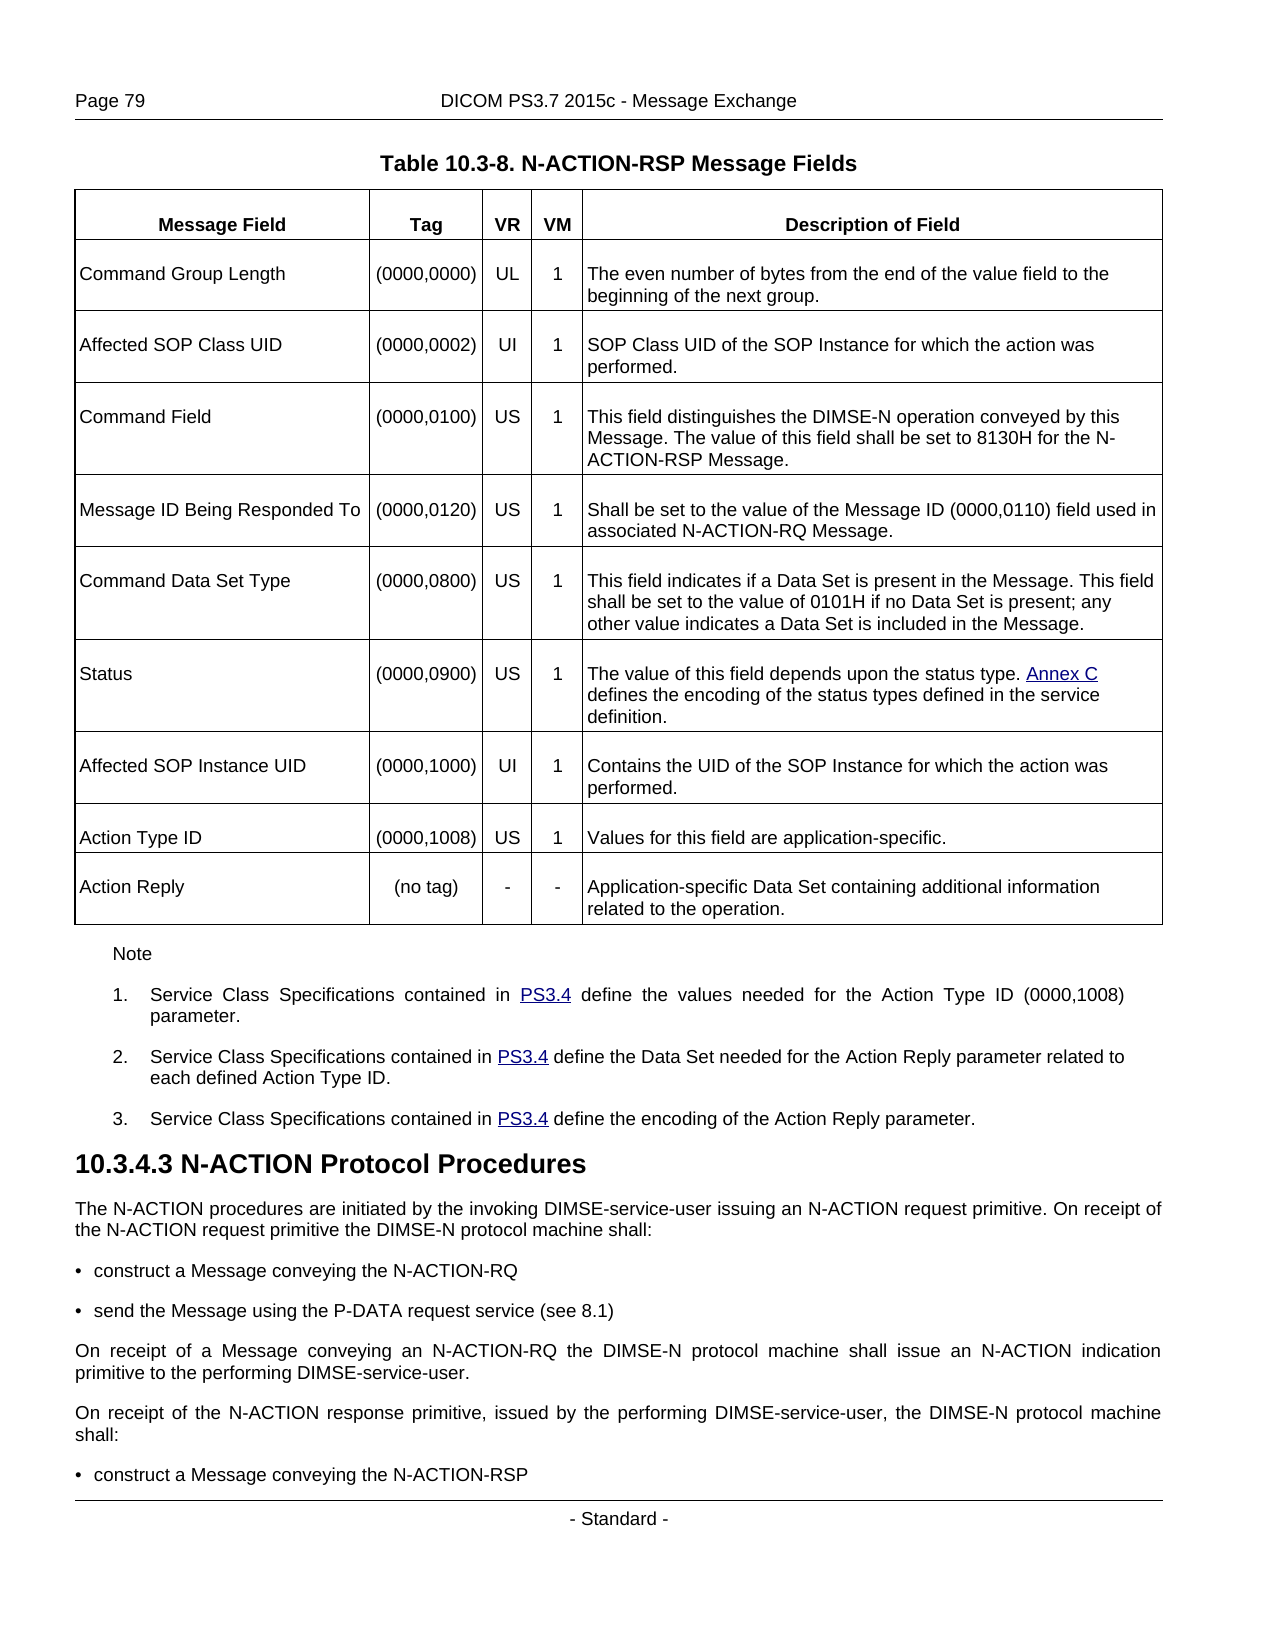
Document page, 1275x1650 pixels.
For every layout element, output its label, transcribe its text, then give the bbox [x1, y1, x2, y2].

table_cell (0000,0120) [370, 475, 482, 546]
table_cell US [483, 547, 531, 638]
table_cell - [532, 853, 582, 923]
table_cell (0000,0002) [370, 311, 482, 382]
table_cell Values for this field are application-specific. [583, 804, 1162, 852]
table_cell (0000,1008) [370, 804, 482, 852]
table_cell Application-specific Data Set containing additional information related to the operation. [583, 853, 1162, 923]
table_header Message Field [76, 190, 369, 239]
list send the Message using the P-DATA request service (see 8.1) [75, 1300, 1162, 1321]
text On receipt of the N-ACTION response primitive, issued by the performing DIMSE-service-user, the DIMSE-N protocol machine shall: [75, 1402, 1162, 1445]
table_cell US [483, 640, 531, 731]
table_header Description of Field [583, 190, 1162, 239]
table_cell Affected SOP Class UID [76, 311, 369, 382]
table_cell (0000,0000) [370, 240, 482, 310]
table_header VR [483, 190, 531, 239]
table_cell 1 [532, 547, 582, 638]
table_cell Shall be set to the value of the Message ID (0000,0110) field used in associated N-ACTION-RQ Message. [583, 475, 1162, 546]
table_cell Command Data Set Type [76, 547, 369, 638]
table_cell Action Reply [76, 853, 369, 923]
table_cell 1 [532, 475, 582, 546]
table_header Tag [370, 190, 482, 239]
list construct a Message conveying the N-ACTION-RQ [75, 1259, 1162, 1281]
table_cell SOP Class UID of the SOP Instance for which the action was performed. [583, 311, 1162, 382]
list Service Class Specifications contained in PS3.4 define the values needed for the Action Type ID (0000,1008) parameter. [112, 983, 1125, 1027]
table_cell (0000,0900) [370, 640, 482, 731]
table_cell The value of this field depends upon the status type. Annex C defines the encoding of the status types defined in the service definition. [583, 640, 1162, 731]
table_cell Command Field [76, 383, 369, 474]
text The N-ACTION procedures are initiated by the invoking DIMSE-service-user issuing an N-ACTION request primitive. On receipt of the N-ACTION request primitive the DIMSE-N protocol machine shall: [75, 1198, 1162, 1241]
table_cell (no tag) [370, 853, 482, 923]
table_cell Contains the UID of the SOP Instance for which the action was performed. [583, 732, 1162, 802]
table_cell US [483, 804, 531, 852]
table_cell 1 [532, 240, 582, 310]
table_cell (0000,0100) [370, 383, 482, 474]
list Service Class Specifications contained in PS3.4 define the Data Set needed for the Action Reply parameter related to each defined Action Type ID. [112, 1045, 1125, 1088]
table_cell Message ID Being Responded To [76, 475, 369, 546]
table_cell This field distinguishes the DIMSE-N operation conveyed by this Message. The value of this field shall be set to 8130H for the N-ACTION-RSP Message. [583, 383, 1162, 474]
table_cell UI [483, 311, 531, 382]
table_cell 1 [532, 311, 582, 382]
table_cell 1 [532, 640, 582, 731]
table_header VM [532, 190, 582, 239]
table_cell (0000,0800) [370, 547, 482, 638]
table_cell US [483, 475, 531, 546]
list Service Class Specifications contained in PS3.4 define the encoding of the Action Reply parameter. [112, 1107, 1125, 1129]
text On receipt of a Message conveying an N-ACTION-RQ the DIMSE-N protocol machine shall issue an N-ACTION indication primitive to the performing DIMSE-service-user. [75, 1340, 1162, 1383]
text 10.3.4.3 N-ACTION Protocol Procedures [75, 1148, 1162, 1179]
text Note [112, 943, 1125, 965]
list construct a Message conveying the N-ACTION-RSP [75, 1464, 1162, 1485]
table_cell 1 [532, 383, 582, 474]
table_cell US [483, 383, 531, 474]
table_cell UL [483, 240, 531, 310]
table_cell The even number of bytes from the end of the value field to the beginning of the next group. [583, 240, 1162, 310]
table_cell Affected SOP Instance UID [76, 732, 369, 802]
table_cell 1 [532, 804, 582, 852]
table_cell 1 [532, 732, 582, 802]
table_cell This field indicates if a Data Set is present in the Message. This field shall be set to the value of 0101H if no Data Set is present; any other value indicates a Data Set is included in the Message. [583, 547, 1162, 638]
table_cell Command Group Length [76, 240, 369, 310]
text Table 10.3-8. N-ACTION-RSP Message Fields [75, 150, 1162, 176]
table_cell UI [483, 732, 531, 802]
table_cell (0000,1000) [370, 732, 482, 802]
table_cell Status [76, 640, 369, 731]
table_cell - [483, 853, 531, 923]
table_cell Action Type ID [76, 804, 369, 852]
